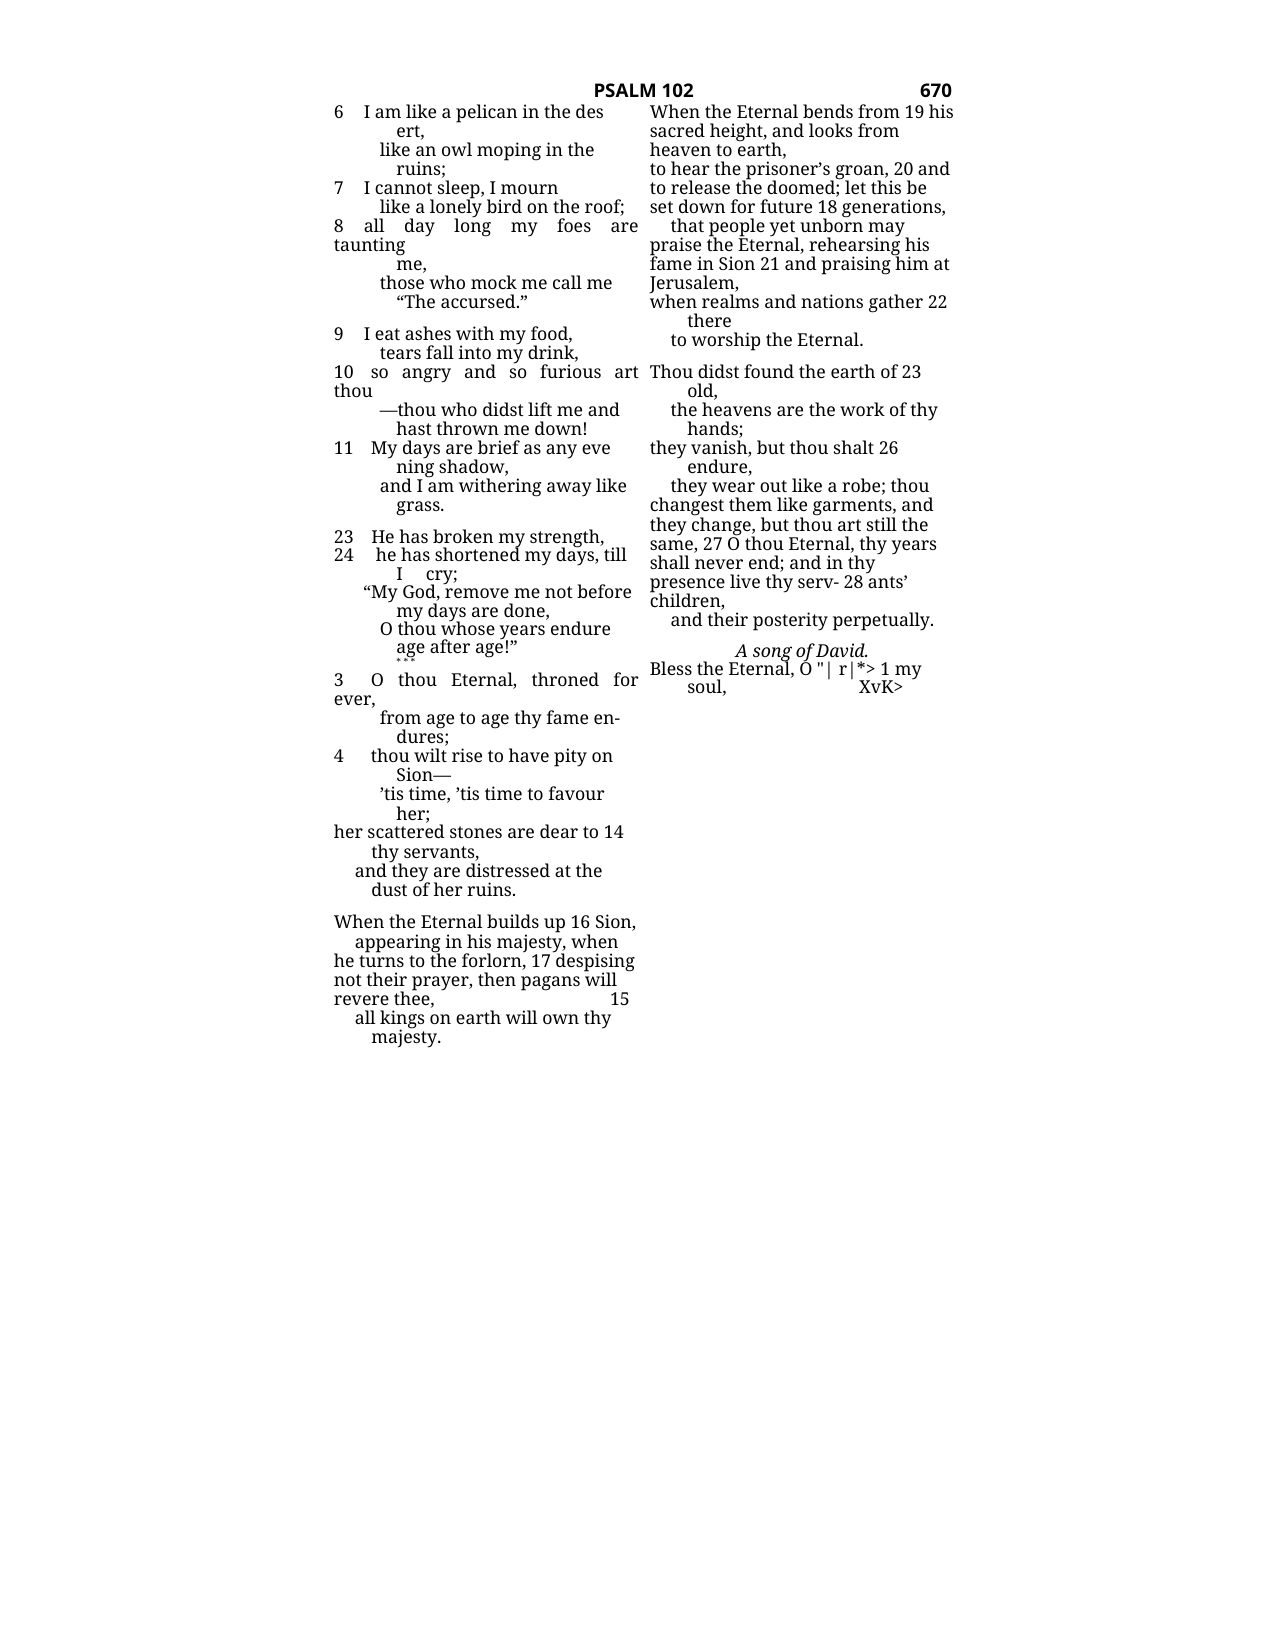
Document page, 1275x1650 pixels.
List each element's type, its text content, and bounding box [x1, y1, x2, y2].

text * * * [396, 658, 639, 667]
text ’tis time, ’tis time to favour her; [379, 786, 639, 824]
text to worship the Eternal. [670, 332, 955, 351]
text “My God, remove me not before my days are done, [363, 584, 639, 621]
text when realms and nations gather 22 there [649, 293, 955, 332]
text When the Eternal builds up 16 Sion, [334, 914, 639, 933]
list so angry and so furious art thou [334, 363, 639, 401]
text tears fall into my drink, [379, 344, 639, 363]
text appearing in his majesty, when he turns to the forlorn, 17 despising not their prayer, then pagans will revere thee, 15 [334, 933, 639, 1009]
text her scattered stones are dear to 14 thy servants, [334, 824, 639, 862]
text When the Eternal bends from 19 his sacred height, and looks from heaven to earth, [649, 103, 955, 160]
text they vanish, but thou shalt 26 endure, [649, 439, 955, 478]
list cry; [396, 566, 639, 584]
text Bless the Eternal, O "| r|*> 1 my soul, XvK> [649, 661, 955, 697]
text those who mock me call me “The accursed.” [379, 274, 639, 313]
list I eat ashes with my food, [334, 325, 639, 344]
text and I am withering away like grass. [379, 478, 639, 516]
list thou wilt rise to have pity on [334, 747, 639, 767]
text they wear out like a robe; thou changest them like gar­ments, and they change, but thou art still the same, 27 O thou Eternal, thy years shall never end; and in thy presence live thy serv- 28 ants’ children, [649, 478, 955, 611]
text ning shadow, [396, 458, 639, 478]
text like an owl moping in the ruins; [379, 141, 639, 179]
list I am like a pelican in the des­ [334, 103, 639, 122]
text like a lonely bird on the roof; [379, 198, 639, 217]
list O thou Eternal, throned for ever, [334, 671, 639, 709]
text me, [396, 255, 639, 274]
text and they are distressed at the dust of her ruins. [354, 862, 639, 901]
text Thou didst found the earth of 23 old, [649, 363, 955, 401]
text Sion— [396, 767, 639, 786]
text from age to age thy fame en­dures; [379, 709, 639, 747]
text ert, [396, 122, 639, 141]
text to hear the prisoner’s groan, 20 and to release the doomed; let this be set down for future 18 generations, [649, 160, 955, 217]
text —thou who didst lift me and hast thrown me down! [379, 401, 639, 439]
list I cannot sleep, I mourn [334, 179, 639, 198]
text that people yet unborn may praise the Eternal, rehearsing his fame in Sion 21 and praising him at Jerusa­lem, [649, 217, 955, 293]
list He has broken my strength, [334, 529, 639, 547]
list he has shortened my days, till [334, 547, 639, 566]
text A song of David. [652, 643, 955, 661]
list My days are brief as any eve­ [334, 439, 639, 458]
text all kings on earth will own thy majesty. [354, 1009, 639, 1047]
list all day long my foes are taunting [334, 217, 639, 255]
text O thou whose years endure age after age!” [379, 621, 639, 658]
text the heavens are the work of thy hands; [670, 401, 955, 439]
text and their posterity perpet­ually. [670, 611, 955, 630]
